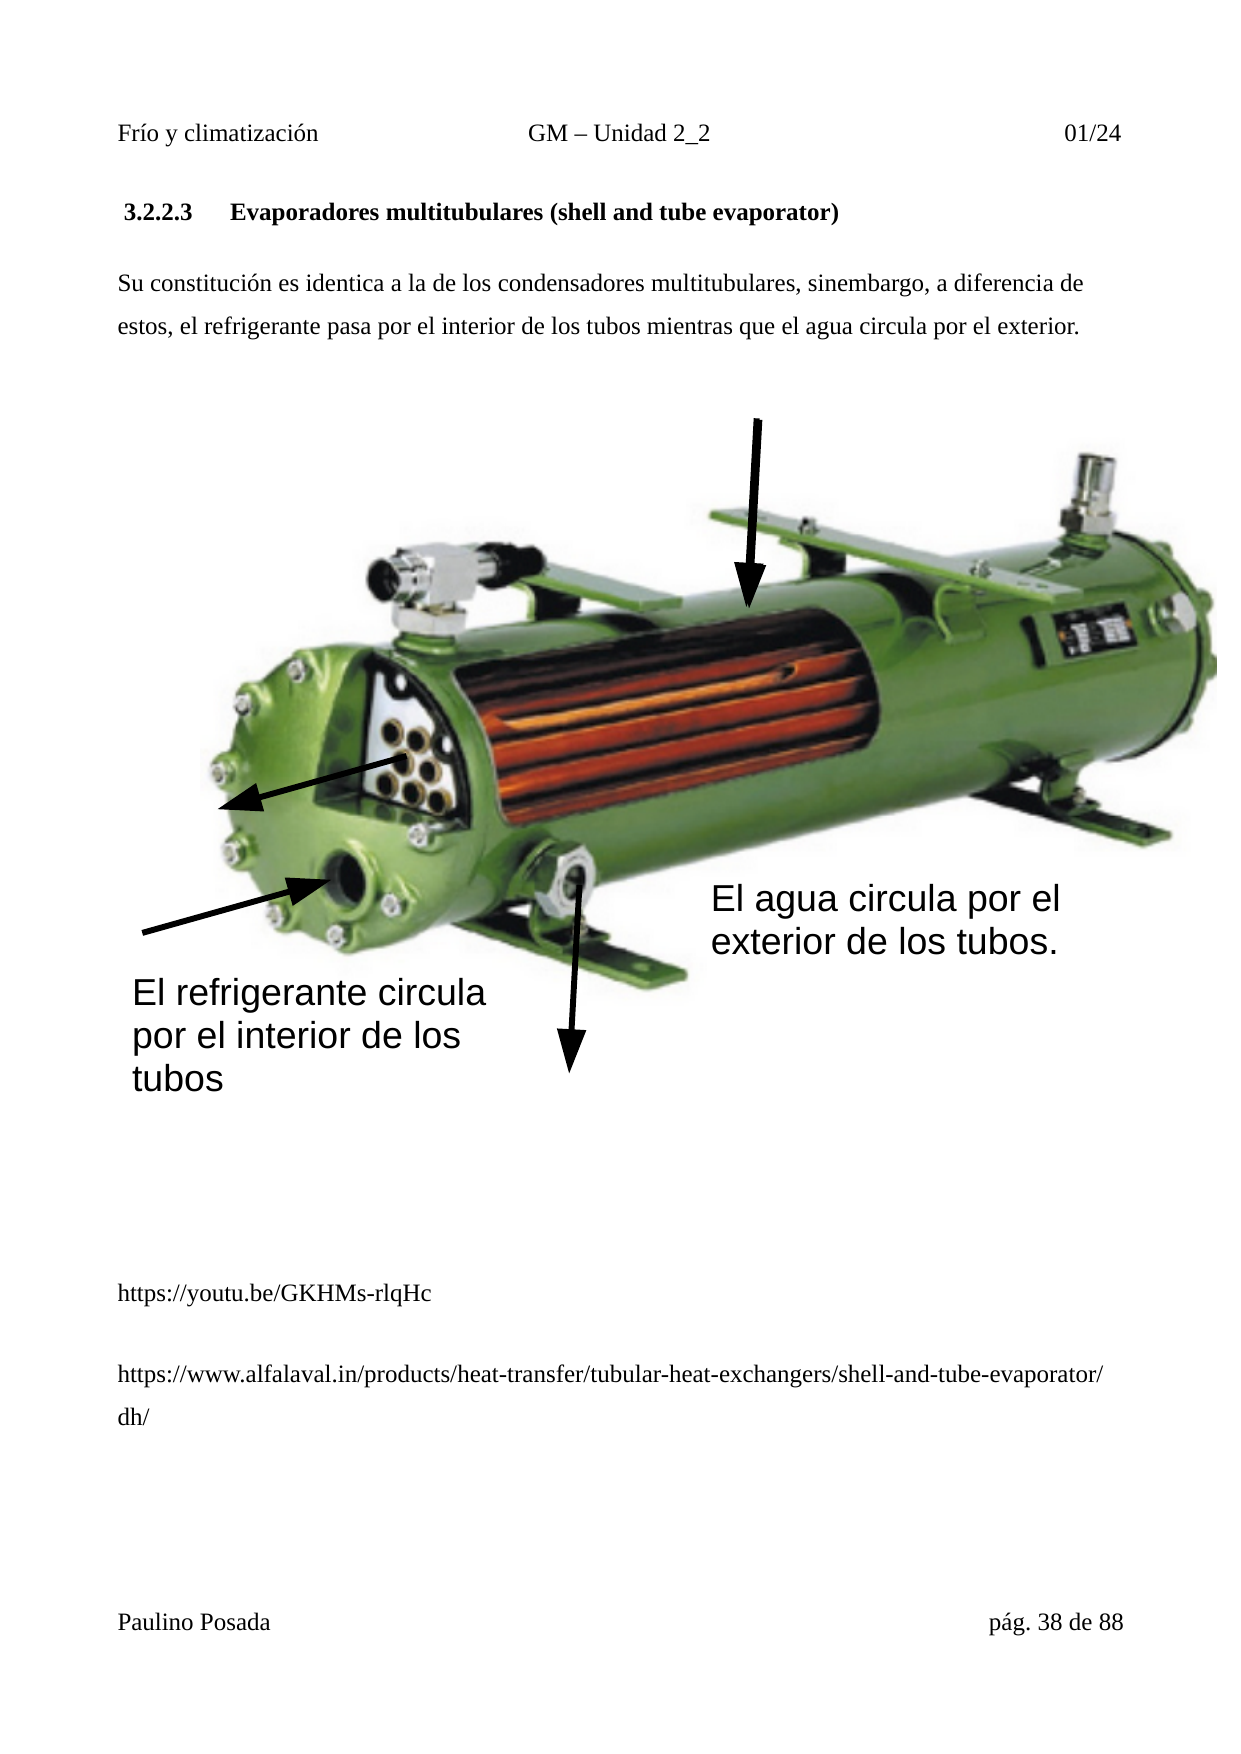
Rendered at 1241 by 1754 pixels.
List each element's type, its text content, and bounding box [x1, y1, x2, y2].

text https://www.alfalaval.in/products/heat-transfer/tubular-heat-exchangers/shell-and-tube-evaporator/dh/ [117, 1359, 1123, 1431]
picture [200, 422, 1217, 1013]
picture [245, 987, 255, 1003]
text Su constitución es identica a la de los condensadores multitubulares, sinembargo, a diferencia de estos, el refrigerante pasa por el interior de los tubos mientras que el agua circula por el exterior. [117, 268, 1123, 339]
text https://youtu.be/GKHMs-rlqHc [117, 1278, 1123, 1307]
subtitle Evaporadores multitubulares (shell and tube evaporator) [117, 197, 1123, 226]
